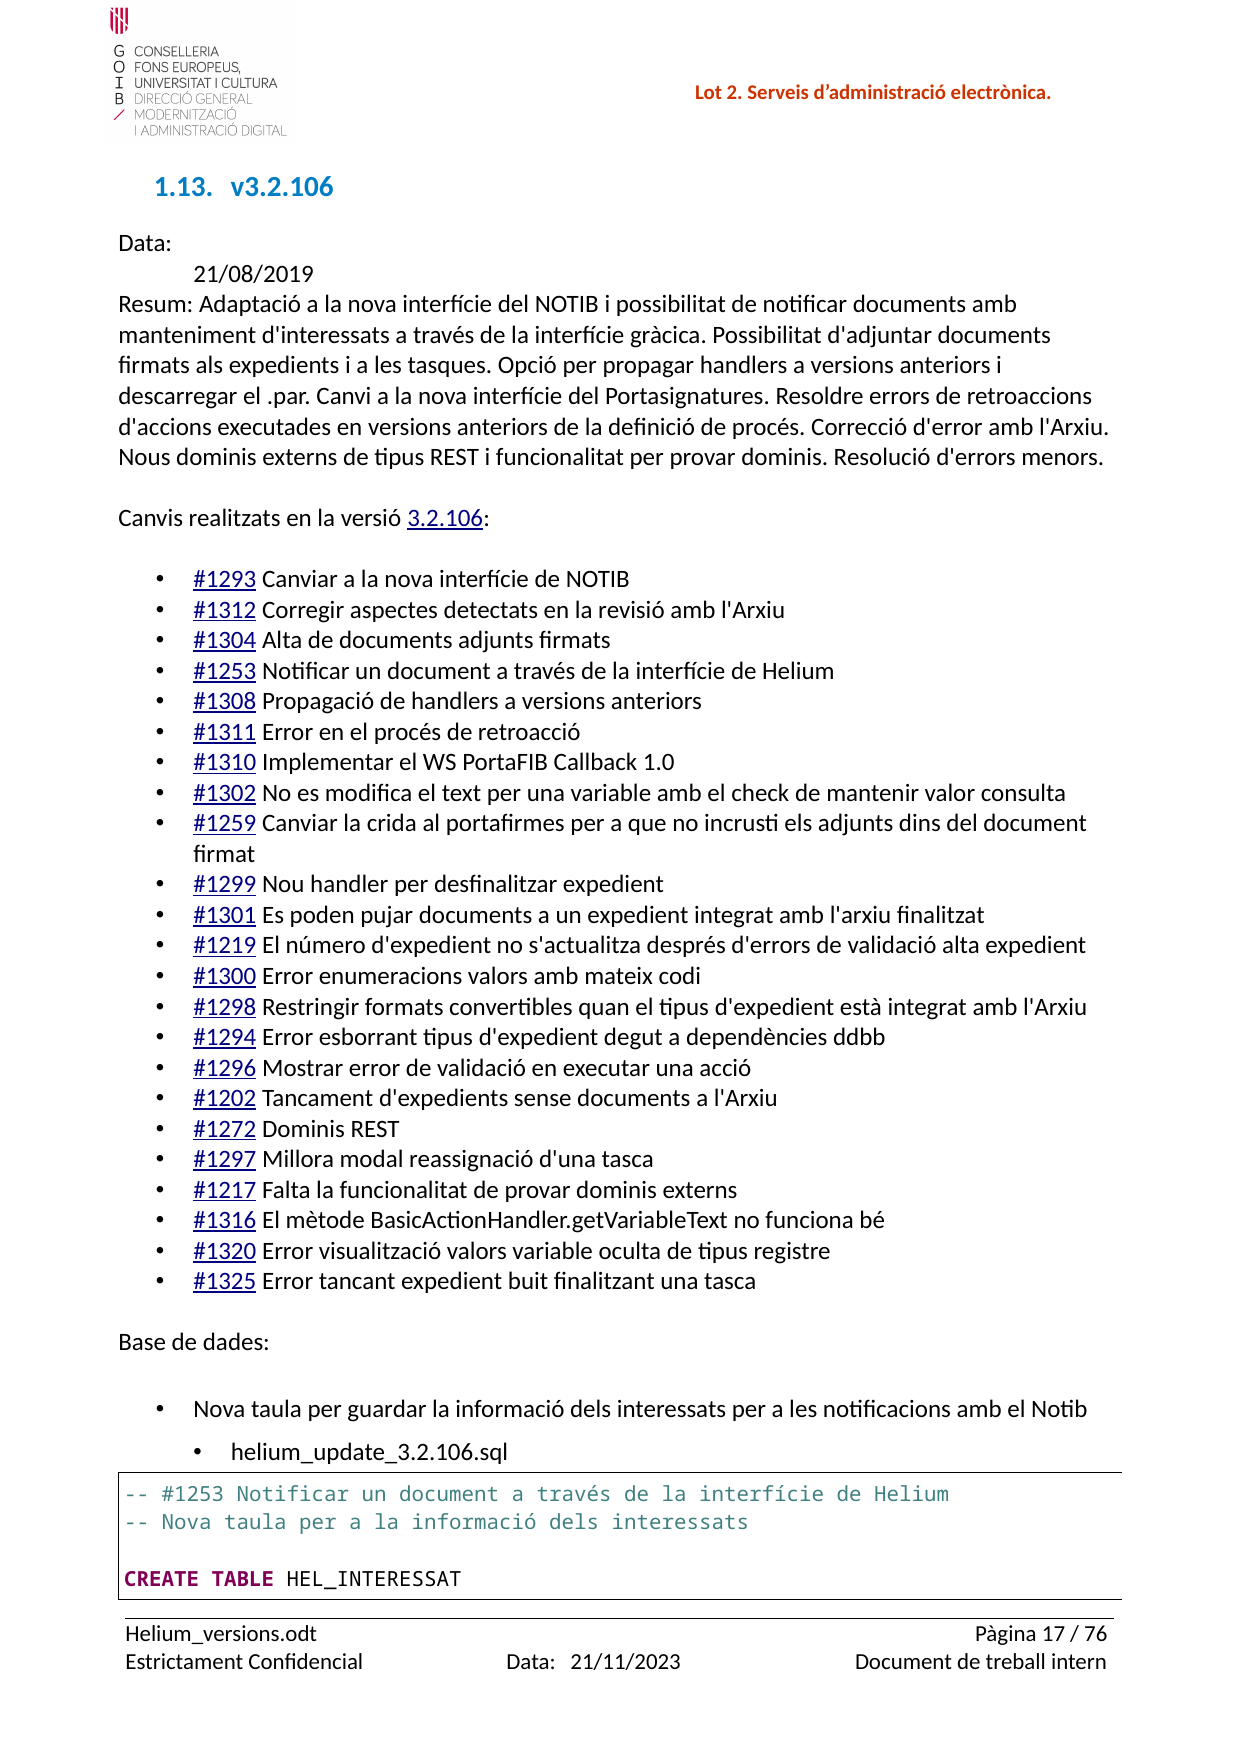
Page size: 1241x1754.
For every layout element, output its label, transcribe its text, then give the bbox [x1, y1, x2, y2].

picture [100, 0, 297, 144]
list #1294 Error esborrant tipus d'expedient degut a dependències ddbb [156, 1021, 1122, 1052]
list #1296 Mostrar error de validació en executar una acció [156, 1052, 1122, 1082]
list #1310 Implementar el WS PortaFIB Callback 1.0 [156, 746, 1122, 777]
list #1217 Falta la funcionalitat de provar dominis externs [156, 1174, 1122, 1204]
text Data: [118, 228, 1122, 258]
list #1202 Tancament d'expedients sense documents a l'Arxiu [156, 1082, 1122, 1113]
list Nova taula per guardar la informació dels interessats per a les notificacions amb el Notib [156, 1393, 1122, 1424]
text Resum: Adaptació a la nova interfície del NOTIB i possibilitat de notificar documents amb manteniment d'interessats a través de la interfície gràcica. Possibilitat d'adjuntar documents firmats als expedients i a les tasques. Opció per propagar handlers a versions anteriors i descarregar el .par. Canvi a la nova interfície del Portasignatures. Resoldre errors de retroaccions d'accions executades en versions anteriors de la definició de procés. Correcció d'error amb l'Arxiu. Nous dominis externs de tipus REST i funcionalitat per provar dominis. Resolució d'errors menors. [118, 289, 1122, 472]
list #1300 Error enumeracions valors amb mateix codi [156, 960, 1122, 991]
list #1298 Restringir formats convertibles quan el tipus d'expedient està integrat amb l'Arxiu [156, 991, 1122, 1021]
list #1304 Alta de documents adjunts firmats [156, 624, 1122, 655]
list #1325 Error tancant expedient buit finalitzant una tasca [156, 1265, 1122, 1296]
subtitle v3.2.106 [153, 168, 1122, 204]
list #1299 Nou handler per desfinalitzar expedient [156, 868, 1122, 899]
table_header -- #1253 Notificar un document a través de la interfície de Helium -- Nova taula per a la informació dels interessats CREATE TABLE HEL_INTERESSAT [119, 1473, 1122, 1598]
list #1308 Propagació de handlers a versions anteriors [156, 685, 1122, 716]
list #1302 No es modifica el text per una variable amb el check de mantenir valor consulta [156, 777, 1122, 807]
list #1301 Es poden pujar documents a un expedient integrat amb l'arxiu finalitzat [156, 899, 1122, 929]
text 21/08/2019 [118, 258, 1122, 289]
list #1312 Corregir aspectes detectats en la revisió amb l'Arxiu [156, 594, 1122, 624]
list #1316 El mètode BasicActionHandler.getVariableText no funciona bé [156, 1204, 1122, 1235]
list #1259 Canviar la crida al portafirmes per a que no incrusti els adjunts dins del document firmat [156, 807, 1122, 868]
list #1253 Notificar un document a través de la interfície de Helium [156, 655, 1122, 685]
text Base de dades: [118, 1326, 1122, 1357]
list #1297 Millora modal reassignació d'una tasca [156, 1143, 1122, 1174]
list #1272 Dominis REST [156, 1113, 1122, 1143]
list #1320 Error visualització valors variable oculta de tipus registre [156, 1235, 1122, 1265]
list #1311 Error en el procés de retroacció [156, 716, 1122, 746]
list helium_update_3.2.106.sql [193, 1436, 1122, 1466]
list #1219 El número d'expedient no s'actualitza després d'errors de validació alta expedient [156, 929, 1122, 960]
text Canvis realitzats en la versió 3.2.106: [118, 502, 1122, 533]
list #1293 Canviar a la nova interfície de NOTIB [156, 563, 1122, 594]
